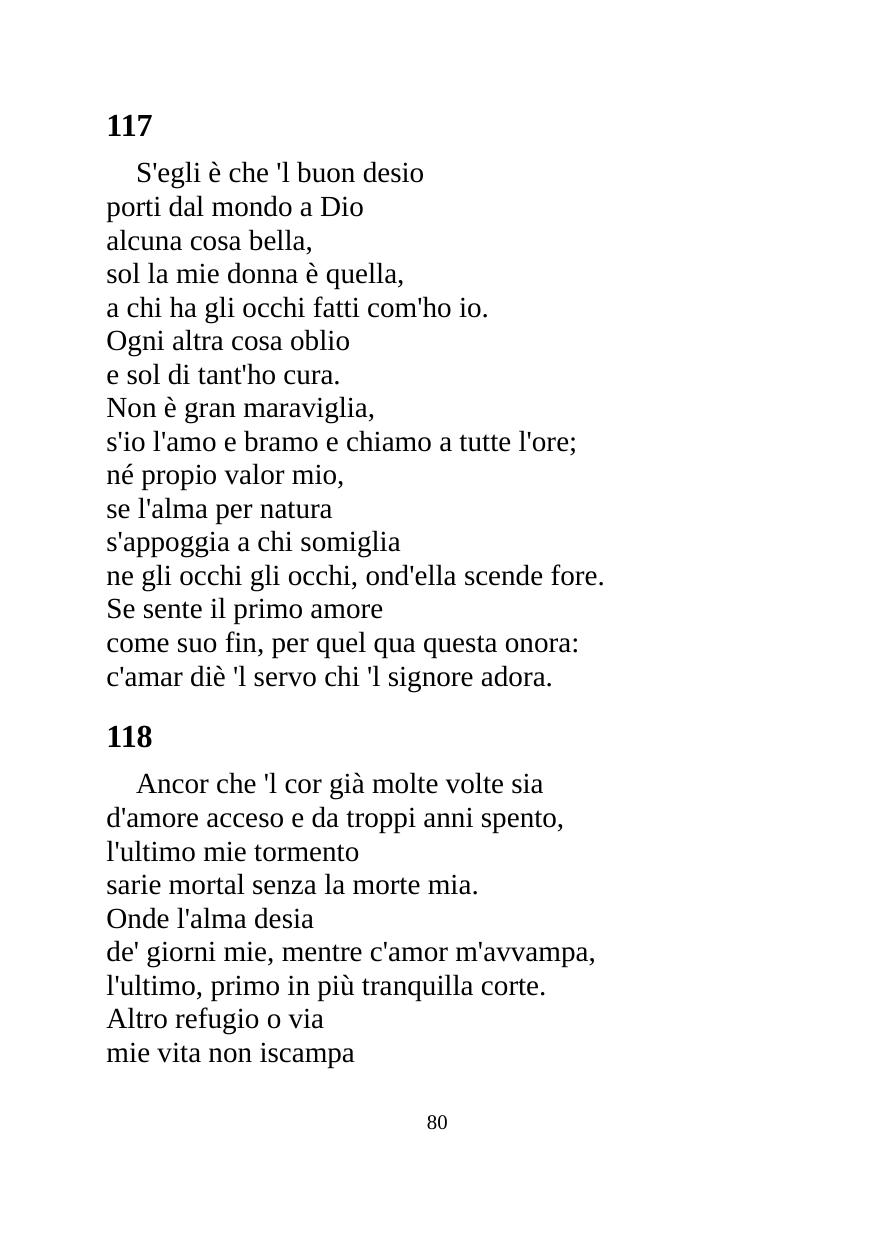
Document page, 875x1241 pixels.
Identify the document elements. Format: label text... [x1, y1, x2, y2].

text d'amore acceso e da troppi anni spento, [106, 800, 768, 834]
text come suo fin, per quel qua questa onora: [106, 625, 768, 659]
text l'ultimo, primo in più tranquilla corte. [106, 968, 768, 1001]
text Ogni altra cosa oblio [106, 323, 768, 357]
text ne gli occhi gli occhi, ond'ella scende fore. [106, 558, 768, 592]
text Se sente il primo amore [106, 592, 768, 625]
text Altro refugio o via [106, 1001, 768, 1035]
text sol la mie donna è quella, [106, 256, 768, 290]
subtitle 118 [106, 717, 768, 754]
text a chi ha gli occhi fatti com'ho io. [106, 290, 768, 323]
text Ancor che 'l cor già molte volte sia [106, 767, 768, 800]
text né propio valor mio, [106, 457, 768, 491]
text s'io l'amo e bramo e chiamo a tutte l'ore; [106, 424, 768, 457]
text c'amar diè 'l servo chi 'l signore adora. [106, 659, 768, 692]
text mie vita non iscampa [106, 1035, 768, 1068]
text alcuna cosa bella, [106, 223, 768, 256]
text de' giorni mie, mentre c'amor m'avvampa, [106, 934, 768, 968]
text l'ultimo mie tormento [106, 834, 768, 867]
text Non è gran maraviglia, [106, 390, 768, 424]
text s'appoggia a chi somiglia [106, 524, 768, 558]
text e sol di tant'ho cura. [106, 357, 768, 390]
text se l'alma per natura [106, 491, 768, 524]
subtitle 117 [106, 106, 768, 143]
text Onde l'alma desia [106, 901, 768, 934]
text porti dal mondo a Dio [106, 189, 768, 223]
text sarie mortal senza la morte mia. [106, 867, 768, 901]
text S'egli è che 'l buon desio [106, 156, 768, 189]
